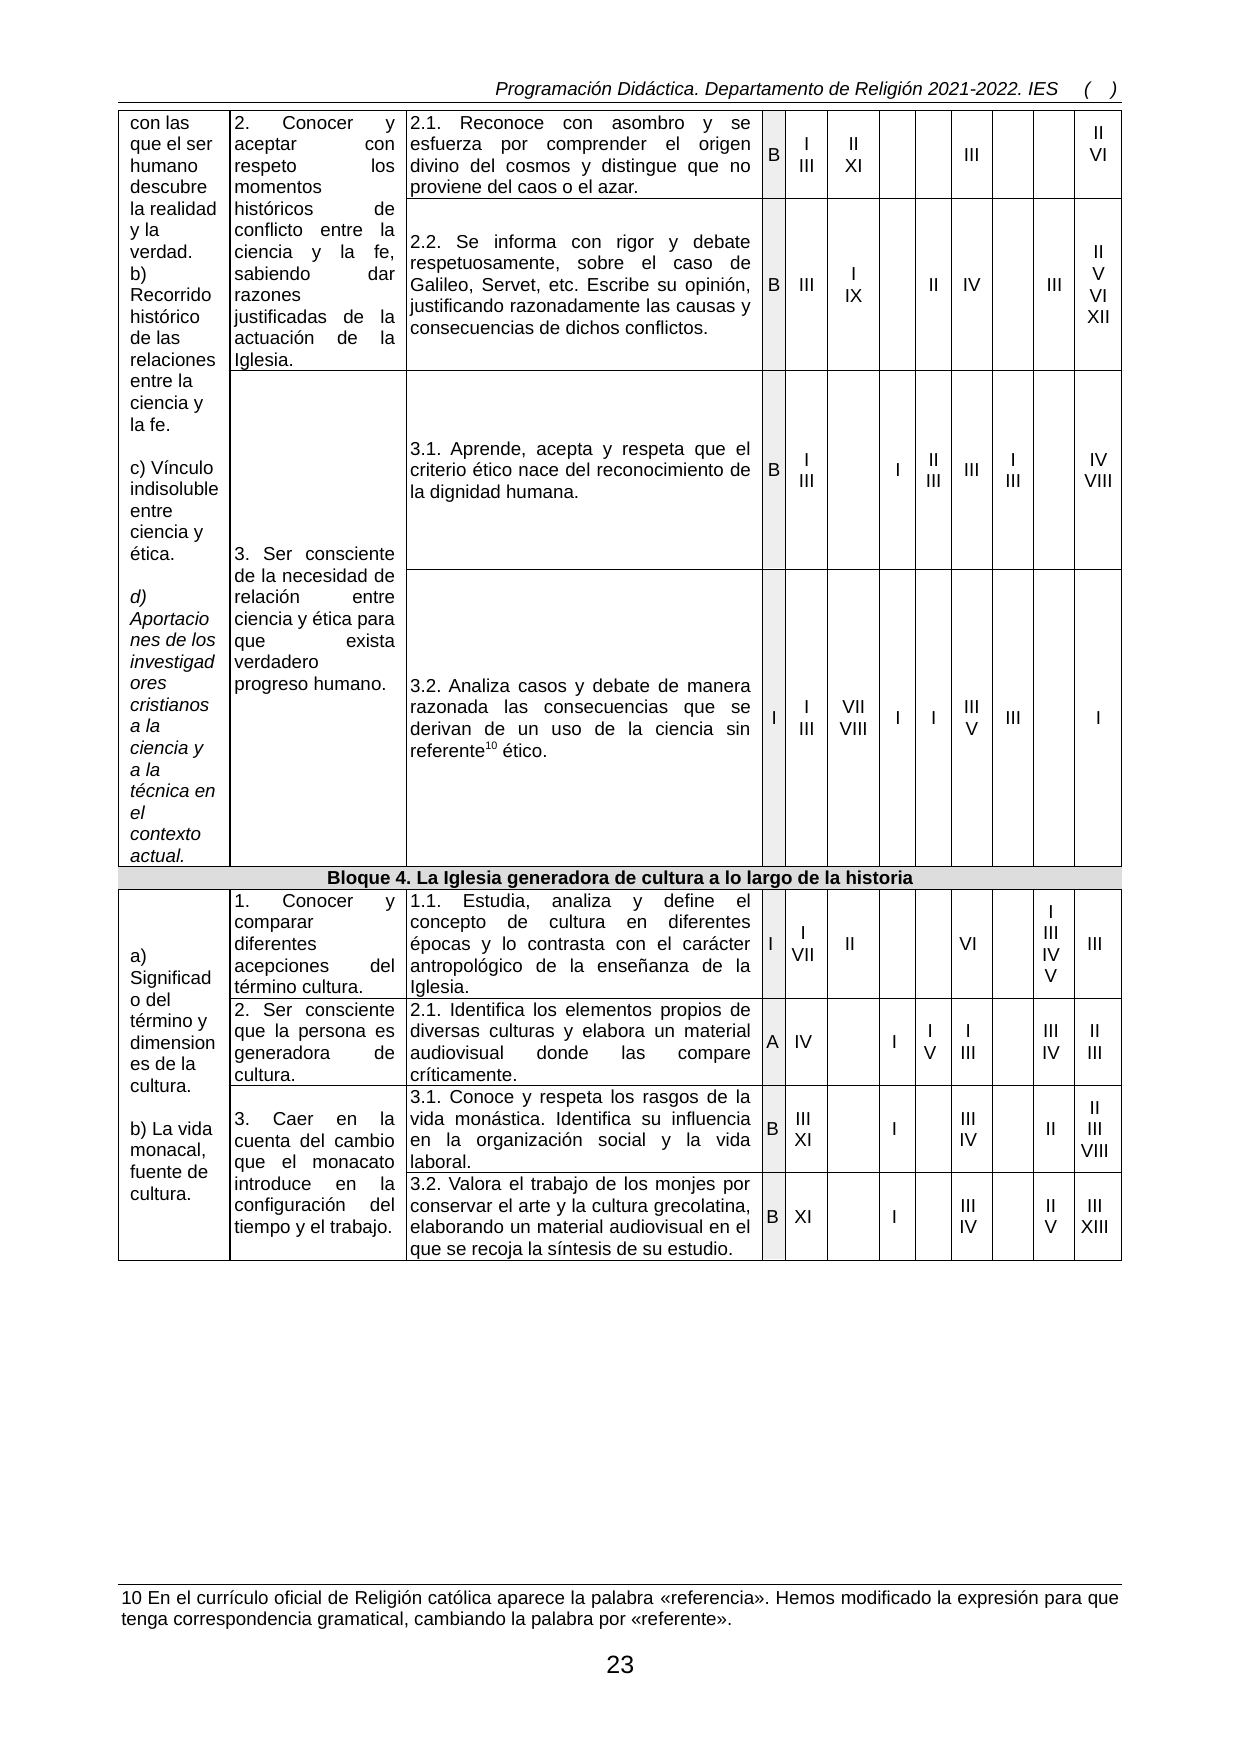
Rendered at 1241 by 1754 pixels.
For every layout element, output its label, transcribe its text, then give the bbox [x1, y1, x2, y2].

table_cell [993, 999, 1033, 1085]
table_cell B [763, 111, 785, 198]
table_cell I III [786, 111, 827, 198]
table_cell III IV [1034, 999, 1074, 1085]
table_cell 2. Ser consciente que la persona es generadora de cultura. [231, 999, 406, 1085]
table_cell II [1034, 1086, 1074, 1172]
table_cell B [763, 199, 785, 370]
table_cell II III VIII [1075, 1086, 1121, 1172]
table_cell 2.2. Se informa con rigor y debate respetuosamente, sobre el caso de Galileo, Servet, etc. Escribe su opinión, justificando razonadamente las causas y consecuencias de dichos conflictos. [407, 199, 762, 370]
table_cell 3.2. Analiza casos y debate de manera razonada las consecuencias que se derivan de un uso de la ciencia sin referente ético. [407, 570, 762, 866]
table_cell I [880, 1173, 915, 1259]
table_cell 1.1. Estudia, analiza y define el concepto de cultura en diferentes épocas y lo contrasta con el carácter antropológico de la enseñanza de la Iglesia. [407, 890, 762, 998]
table_cell I V [916, 999, 951, 1085]
table_cell [916, 1173, 951, 1259]
table_cell [1034, 570, 1074, 866]
table_cell [916, 111, 951, 198]
table_cell I [763, 570, 785, 866]
table_cell I III [786, 371, 827, 568]
table_cell 3.1. Conoce y respeta los rasgos de la vida monástica. Identifica su influencia en la organización social y la vida laboral. [407, 1086, 762, 1172]
table_cell III [952, 111, 992, 198]
table_cell I III [786, 570, 827, 866]
table_cell a) Significado del término y dimensiones de la cultura. b) La vida monacal, fuente de cultura. [119, 890, 229, 1259]
table_cell II V VI XII [1075, 199, 1121, 370]
table_cell [993, 111, 1033, 198]
table_cell [1034, 371, 1074, 568]
table_cell [828, 1173, 879, 1259]
table_cell IV [786, 999, 827, 1085]
table_cell 2. Conocer y aceptar con respeto los momentos históricos de conflicto entre la ciencia y la fe, sabiendo dar razones justificadas de la actuación de la Iglesia. [231, 111, 406, 370]
table_cell II III [916, 371, 951, 568]
table_cell I [880, 570, 915, 866]
table_cell [916, 1086, 951, 1172]
table_cell I IX [828, 199, 879, 370]
table_cell I III [952, 999, 992, 1085]
table_cell [993, 1173, 1033, 1259]
table_cell I VII [786, 890, 827, 998]
table_cell [993, 199, 1033, 370]
table_cell III [993, 570, 1033, 866]
table_cell III [1075, 890, 1121, 998]
table_cell III XI [786, 1086, 827, 1172]
table_cell 1. Conocer y comparar diferentes acepciones del término cultura. [231, 890, 406, 998]
table_cell con las que el ser humano descubre la realidad y la verdad. b) Recorrido histórico de las relaciones entre la ciencia y la fe. c) Vínculo indisoluble entre ciencia y ética. d) Aportaciones de los investigadores cristianos a la ciencia y a la técnica en el contexto actual. [119, 111, 229, 866]
table_cell [828, 999, 879, 1085]
table_cell III XIII [1075, 1173, 1121, 1259]
table_cell [993, 890, 1033, 998]
table_cell I III [993, 371, 1033, 568]
table_cell XI [786, 1173, 827, 1259]
table_cell 3.2. Valora el trabajo de los monjes por conservar el arte y la cultura grecolatina, elaborando un material audiovisual en el que se recoja la síntesis de su estudio. [407, 1173, 762, 1259]
table_cell VI [952, 890, 992, 998]
table_cell A [763, 999, 785, 1085]
table_cell I [1075, 570, 1121, 866]
table_cell III IV [952, 1086, 992, 1172]
table_cell 3.1. Aprende, acepta y respeta que el criterio ético nace del reconocimiento de la dignidad humana. [407, 371, 762, 568]
table_cell [828, 1086, 879, 1172]
table_cell IV VIII [1075, 371, 1121, 568]
table_cell I [880, 1086, 915, 1172]
table_cell 3. Caer en la cuenta del cambio que el monacato introduce en la configuración del tiempo y el trabajo. [231, 1086, 406, 1259]
table_cell 2.1. Identifica los elementos propios de diversas culturas y elabora un material audiovisual donde las compare críticamente. [407, 999, 762, 1085]
table_cell II V [1034, 1173, 1074, 1259]
table_cell I III IV V [1034, 890, 1074, 998]
table_cell Bloque 4. La Iglesia generadora de cultura a lo largo de la historia [118, 867, 1122, 889]
table_cell III [1034, 199, 1074, 370]
table_cell III IV [952, 1173, 992, 1259]
table_cell B [763, 1173, 785, 1259]
table_cell [880, 199, 915, 370]
table_cell [993, 1086, 1033, 1172]
table_cell B [763, 1086, 785, 1172]
table_cell 3. Ser consciente de la necesidad de relación entre ciencia y ética para que exista verdadero progreso humano. [231, 371, 406, 866]
table_cell [880, 111, 915, 198]
table_cell I [880, 999, 915, 1085]
table_cell II XI [828, 111, 879, 198]
table_cell [880, 890, 915, 998]
table_cell I [880, 371, 915, 568]
table_cell VII VIII [828, 570, 879, 866]
table_cell [916, 890, 951, 998]
table_cell IV [952, 199, 992, 370]
table_cell [828, 371, 879, 568]
table_cell B [763, 371, 785, 568]
table_cell III V [952, 570, 992, 866]
table_cell I [916, 570, 951, 866]
table_cell II [828, 890, 879, 998]
table_cell I [763, 890, 785, 998]
table_cell 2.1. Reconoce con asombro y se esfuerza por comprender el origen divino del cosmos y distingue que no proviene del caos o el azar. [407, 111, 762, 198]
table_cell III [952, 371, 992, 568]
table_cell II III [1075, 999, 1121, 1085]
table_cell II [916, 199, 951, 370]
table_cell [1034, 111, 1074, 198]
table_cell II VI [1075, 111, 1121, 198]
table_cell III [786, 199, 827, 370]
